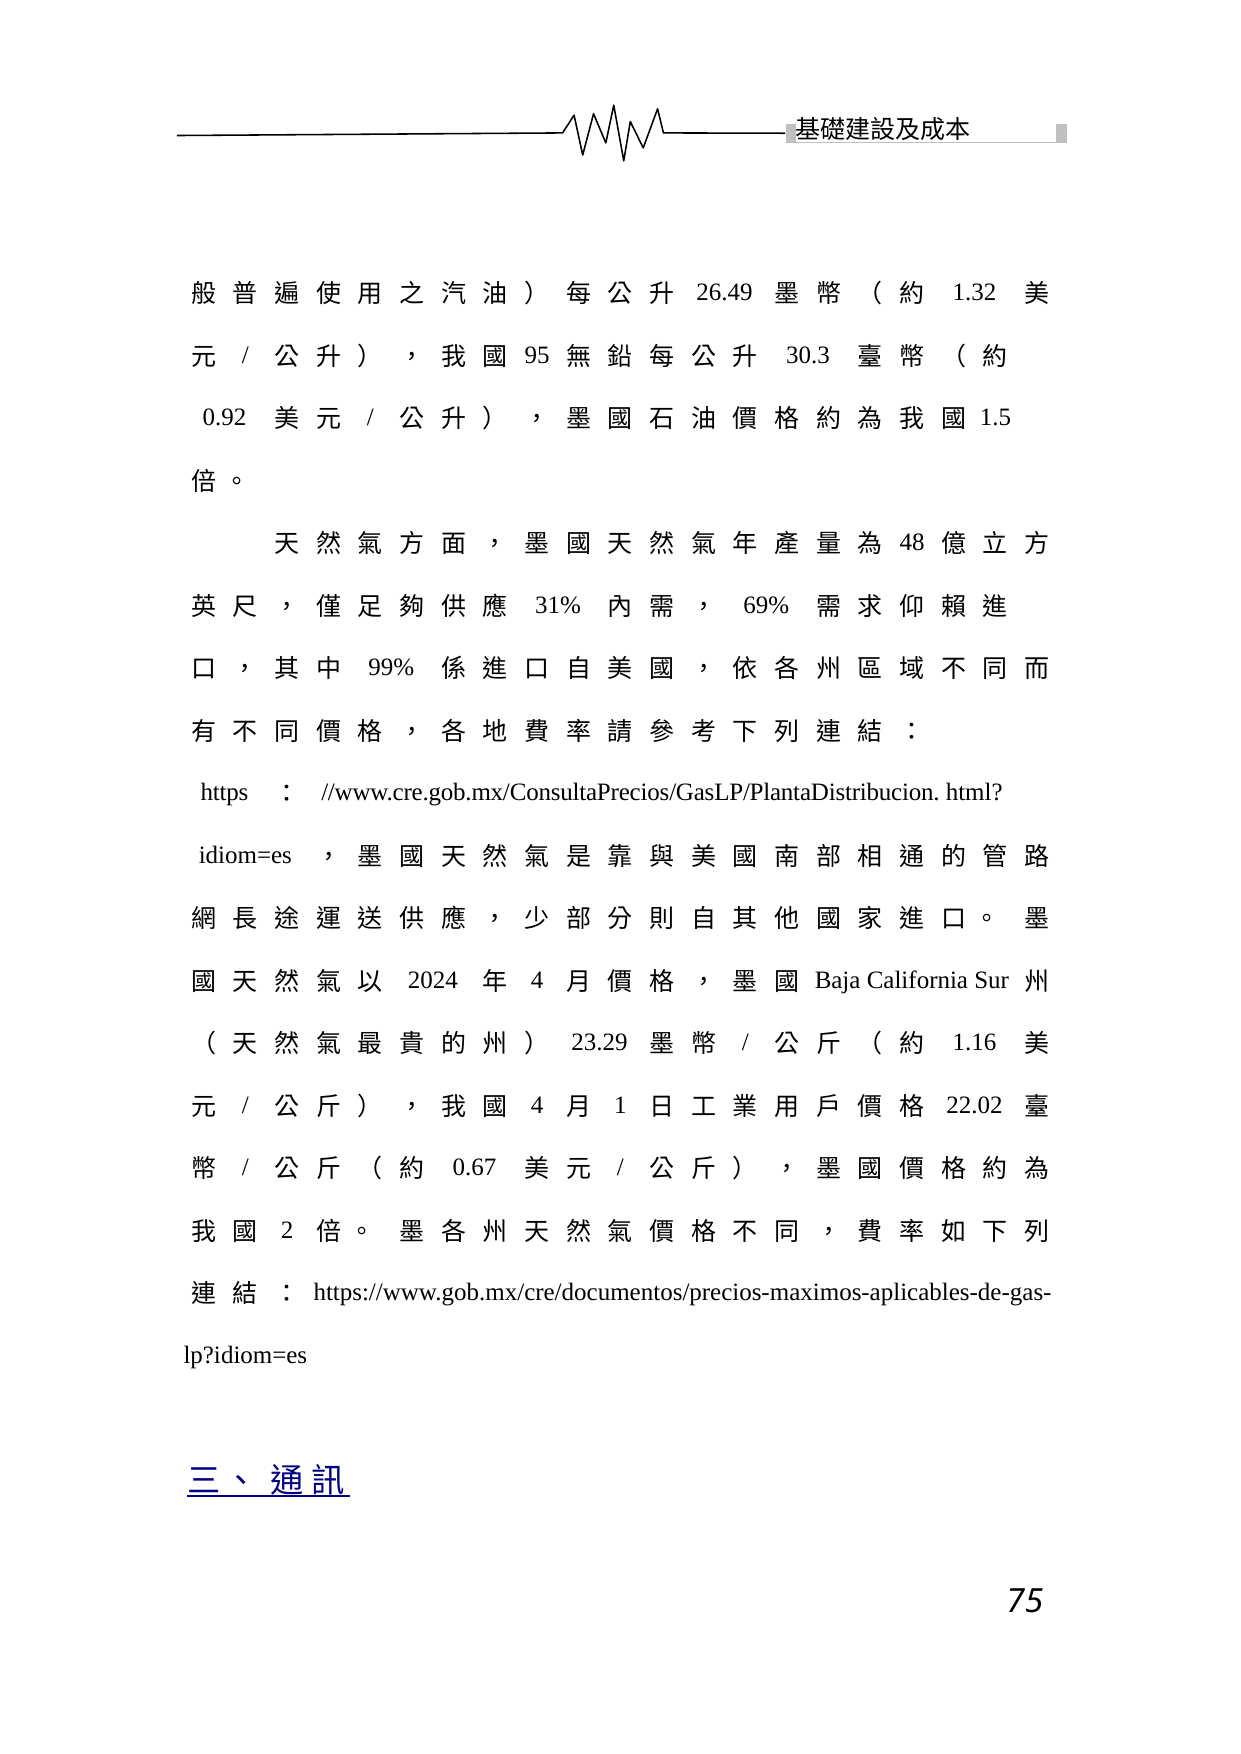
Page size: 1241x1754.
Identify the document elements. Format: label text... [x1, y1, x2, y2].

text 天然氣方面，墨國天然氣年產量為48億立方英尺，僅足夠供應31%內需，69%需求仰賴進口，其中99%係進口自美國，依各州區域不同而有不同價格，各地費率請參考下列連結：https：//www.cre.gob.mx/ConsultaPrecios/GasLP/PlantaDistribucion. html?idiom=es，墨國天然氣是靠與美國南部相通的管路網長途運送供應，少部分則自其他國家進口。墨國天然氣以2024年4月價格，墨國Baja California Sur州（天然氣最貴的州）23.29墨幣/公斤（約1.16美元/公斤），我國4月1日工業用戶價格22.02臺幣/公斤（約0.67美元/公斤），墨國價格約為我國2倍。墨各州天然氣價格不同，費率如下列連結：https://www.gob.mx/cre/documentos/precios-maximos-aplicables-de-gas-lp?idiom=es [183, 500, 1058, 1375]
text 般普遍使用之汽油）每公升26.49墨幣（約1.32美元/公升），我國95無鉛每公升30.3臺幣（約0.92美元/公升），墨國石油價格約為我國1.5倍。 [183, 250, 1058, 500]
text 三、通訊 [183, 1438, 1058, 1500]
